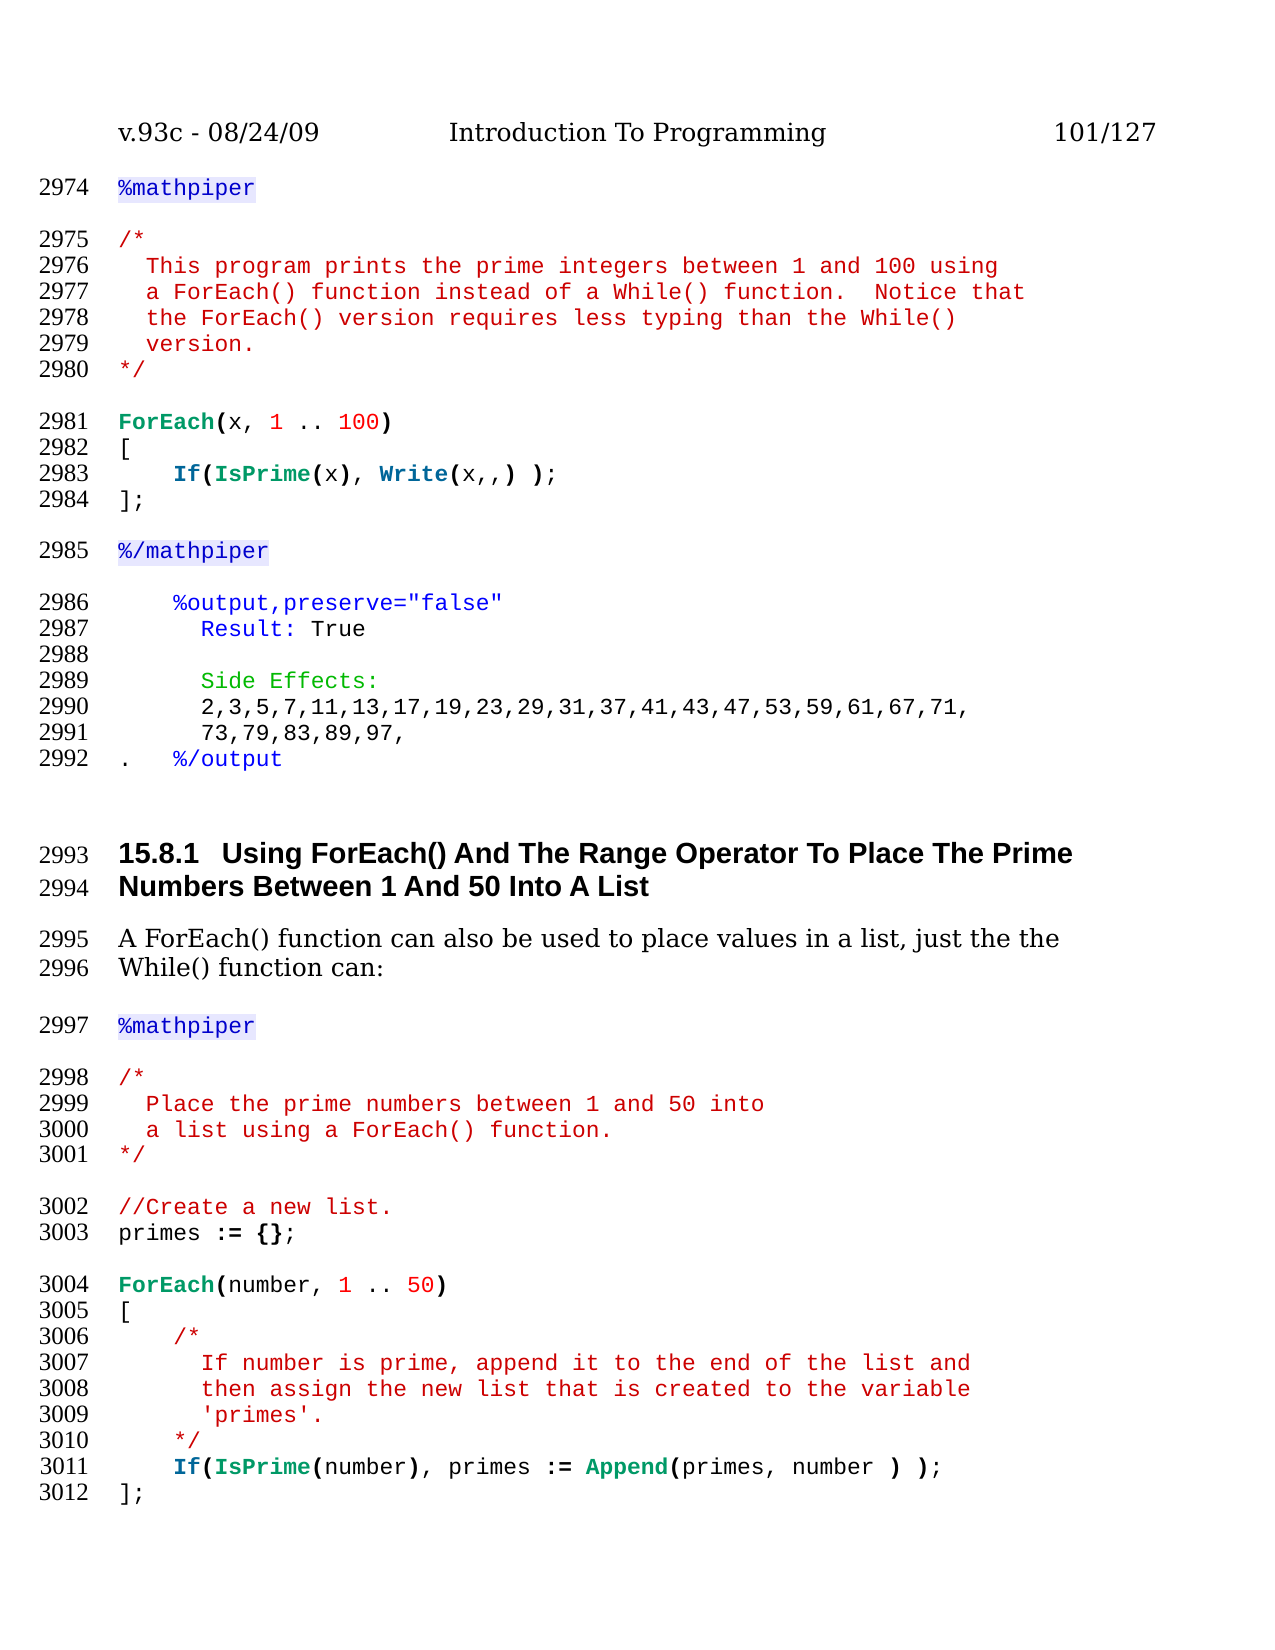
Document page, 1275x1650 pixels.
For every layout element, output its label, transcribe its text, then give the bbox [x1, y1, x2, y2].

text a ForEach() function instead of a While() function. Notice that [118, 281, 1157, 306]
text ]; [118, 1481, 1157, 1507]
text /* [118, 1325, 1157, 1351]
text */ [118, 358, 1157, 384]
text */ [118, 1429, 1157, 1455]
text [ [118, 436, 1157, 462]
text /* [118, 1066, 1157, 1092]
text version. [118, 332, 1157, 358]
text a list using a ForEach() function. [118, 1118, 1157, 1144]
text then assign the new list that is created to the variable [118, 1377, 1157, 1403]
text This program prints the prime integers between 1 and 100 using [118, 254, 1157, 281]
text Place the prime numbers between 1 and 50 into [118, 1092, 1157, 1118]
text %output,preserve="false" [118, 592, 1157, 618]
text //Create a new list. [118, 1196, 1157, 1222]
text ]; [118, 488, 1157, 514]
text ForEach(number, 1 .. 50) [118, 1273, 1157, 1299]
text %/mathpiper [118, 540, 1157, 566]
text ForEach(x, 1 .. 100) [118, 410, 1157, 436]
text Side Effects: [118, 669, 1157, 696]
text [ [118, 1299, 1157, 1325]
text 73,79,83,89,97, [118, 721, 1157, 747]
text primes := {}; [118, 1222, 1157, 1248]
subtitle Using ForEach() And The Range Operator To Place The Prime Numbers Between 1 And 50 Into A List [118, 836, 1157, 903]
text If number is prime, append it to the end of the list and [118, 1351, 1157, 1377]
text /* [118, 229, 1157, 254]
text %mathpiper [118, 177, 1157, 203]
text the ForEach() version requires less typing than the While() [118, 306, 1157, 332]
text A ForEach() function can also be used to place values in a list, just the the While() function can: [118, 924, 1157, 982]
text %mathpiper [118, 1014, 1157, 1040]
text */ [118, 1144, 1157, 1170]
text If(IsPrime(x), Write(x,,) ); [118, 462, 1157, 488]
text 'primes'. [118, 1403, 1157, 1429]
text . %/output [118, 747, 1157, 773]
text 2,3,5,7,11,13,17,19,23,29,31,37,41,43,47,53,59,61,67,71, [118, 696, 1157, 721]
text Result: True [118, 618, 1157, 644]
text If(IsPrime(number), primes := Append(primes, number ) ); [118, 1455, 1157, 1481]
